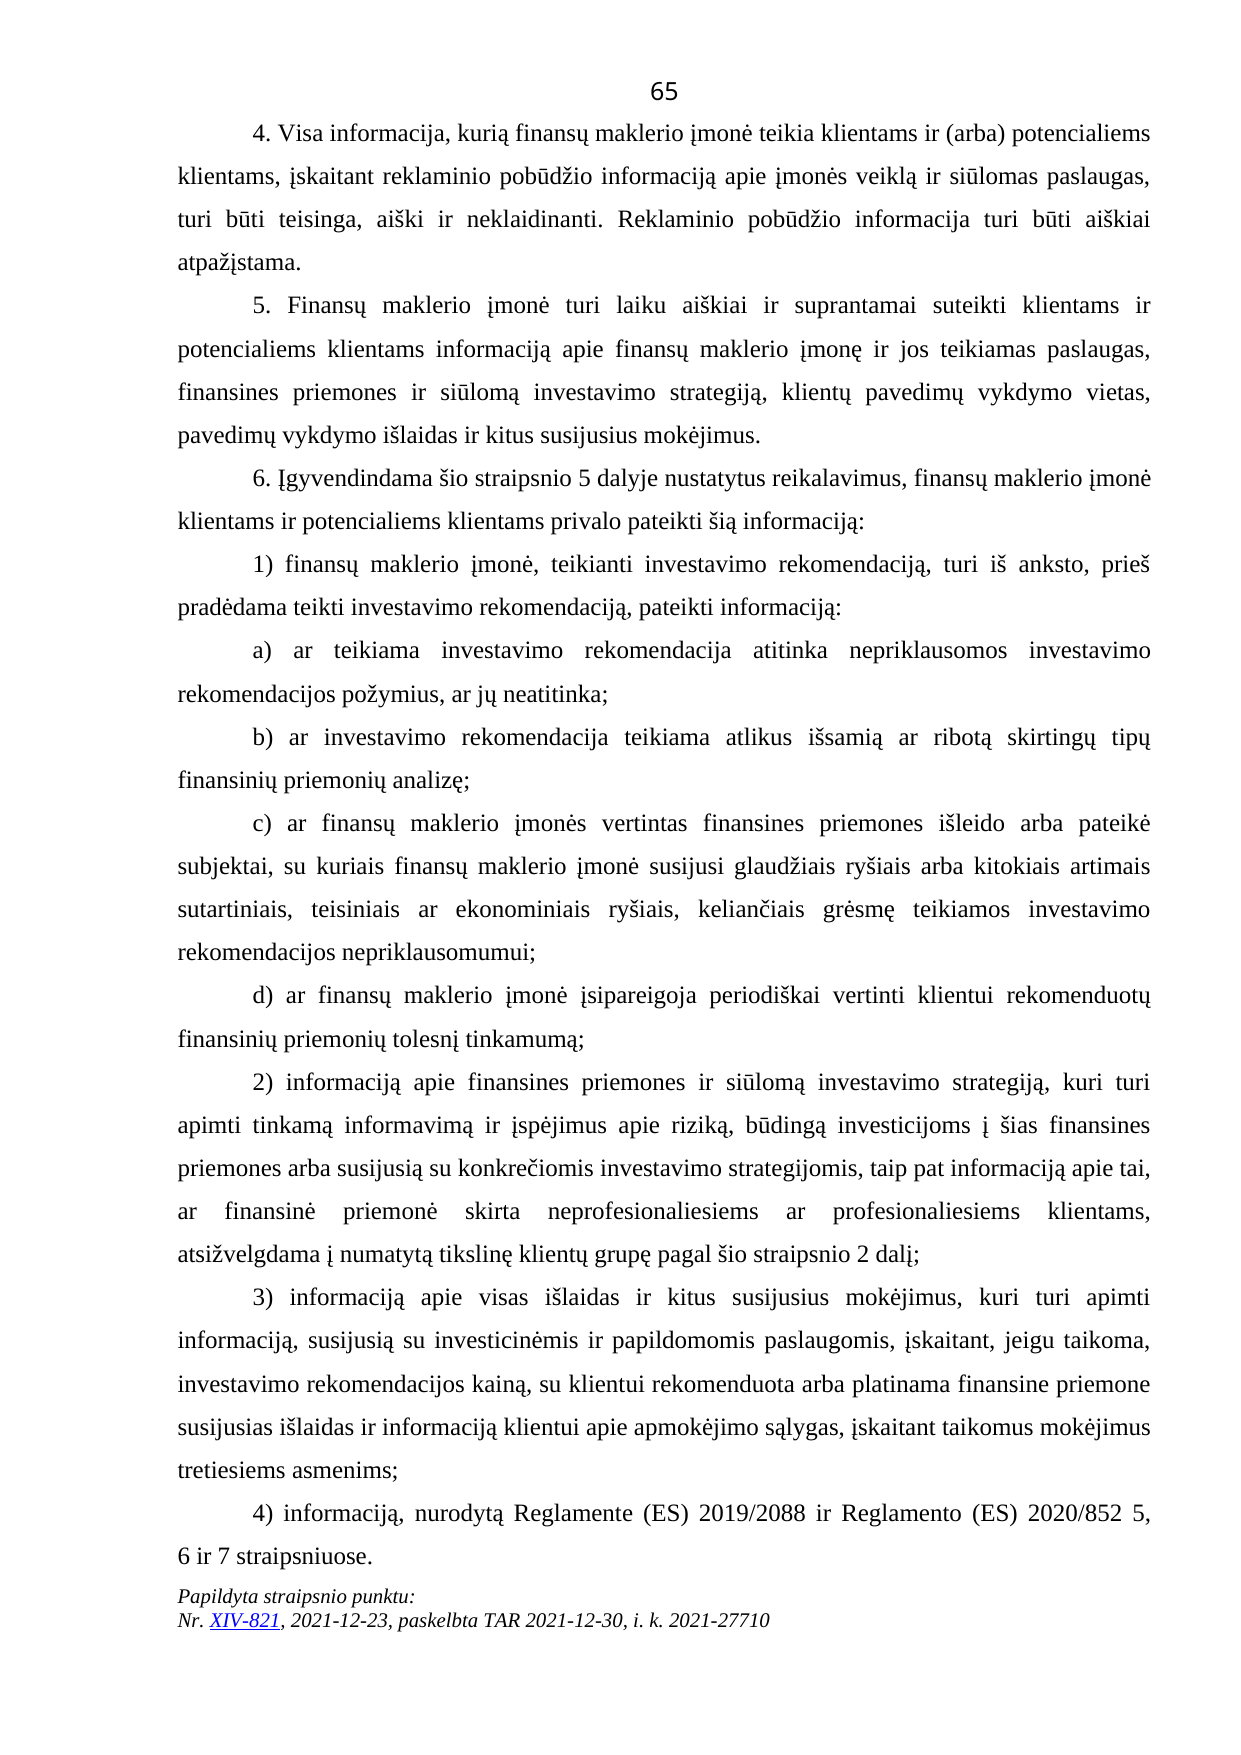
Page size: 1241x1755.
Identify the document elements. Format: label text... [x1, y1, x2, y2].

text 1) finansų maklerio įmonė, teikianti investavimo rekomendaciją, turi iš anksto, prieš pradėdama teikti investavimo rekomendaciją, pateikti informaciją: [177, 549, 1152, 621]
text 6. Įgyvendindama šio straipsnio 5 dalyje nustatytus reikalavimus, finansų maklerio įmonė klientams ir potencialiems klientams privalo pateikti šią informaciją: [177, 463, 1152, 535]
text d) ar finansų maklerio įmonė įsipareigoja periodiškai vertinti klientui rekomenduotų finansinių priemonių tolesnį tinkamumą; [177, 981, 1152, 1052]
text b) ar investavimo rekomendacija teikiama atlikus išsamią ar ribotą skirtingų tipų finansinių priemonių analizę; [177, 722, 1152, 794]
text 5. Finansų maklerio įmonė turi laiku aiškiai ir suprantamai suteikti klientams ir potencialiems klientams informaciją apie finansų maklerio įmonę ir jos teikiamas paslaugas, finansines priemones ir siūlomą investavimo strategiją, klientų pavedimų vykdymo vietas, pavedimų vykdymo išlaidas ir kitus susijusius mokėjimus. [177, 291, 1152, 449]
text a) ar teikiama investavimo rekomendacija atitinka nepriklausomos investavimo rekomendacijos požymius, ar jų neatitinka; [177, 636, 1152, 707]
text 3) informaciją apie visas išlaidas ir kitus susijusius mokėjimus, kuri turi apimti informaciją, susijusią su investicinėmis ir papildomomis paslaugomis, įskaitant, jeigu taikoma, investavimo rekomendacijos kainą, su klientui rekomenduota arba platinama finansine priemone susijusias išlaidas ir informaciją klientui apie apmokėjimo sąlygas, įskaitant taikomus mokėjimus tretiesiems asmenims; [177, 1282, 1152, 1484]
text Papildyta straipsnio punktu: [177, 1584, 1152, 1608]
text 2) informaciją apie finansines priemones ir siūlomą investavimo strategiją, kuri turi apimti tinkamą informavimą ir įspėjimus apie riziką, būdingą investicijoms į šias finansines priemones arba susijusią su konkrečiomis investavimo strategijomis, taip pat informaciją apie tai, ar finansinė priemonė skirta neprofesionaliesiems ar profesionaliesiems klientams, atsižvelgdama į numatytą tikslinę klientų grupę pagal šio straipsnio 2 dalį; [177, 1067, 1152, 1268]
text 4) informaciją, nurodytą Reglamente (ES) 2019/2088 ir Reglamento (ES) 2020/852 5, 6 ir 7 straipsniuose. [177, 1498, 1152, 1570]
text 4. Visa informacija, kurią finansų maklerio įmonė teikia klientams ir (arba) potencialiems klientams, įskaitant reklaminio pobūdžio informaciją apie įmonės veiklą ir siūlomas paslaugas, turi būti teisinga, aiški ir neklaidinanti. Reklaminio pobūdžio informacija turi būti aiškiai atpažįstama. [177, 118, 1152, 276]
text c) ar finansų maklerio įmonės vertintas finansines priemones išleido arba pateikė subjektai, su kuriais finansų maklerio įmonė susijusi glaudžiais ryšiais arba kitokiais artimais sutartiniais, teisiniais ar ekonominiais ryšiais, keliančiais grėsmę teikiamos investavimo rekomendacijos nepriklausomumui; [177, 808, 1152, 966]
text Nr. XIV-821, 2021-12-23, paskelbta TAR 2021-12-30, i. k. 2021-27710 [177, 1608, 1152, 1632]
